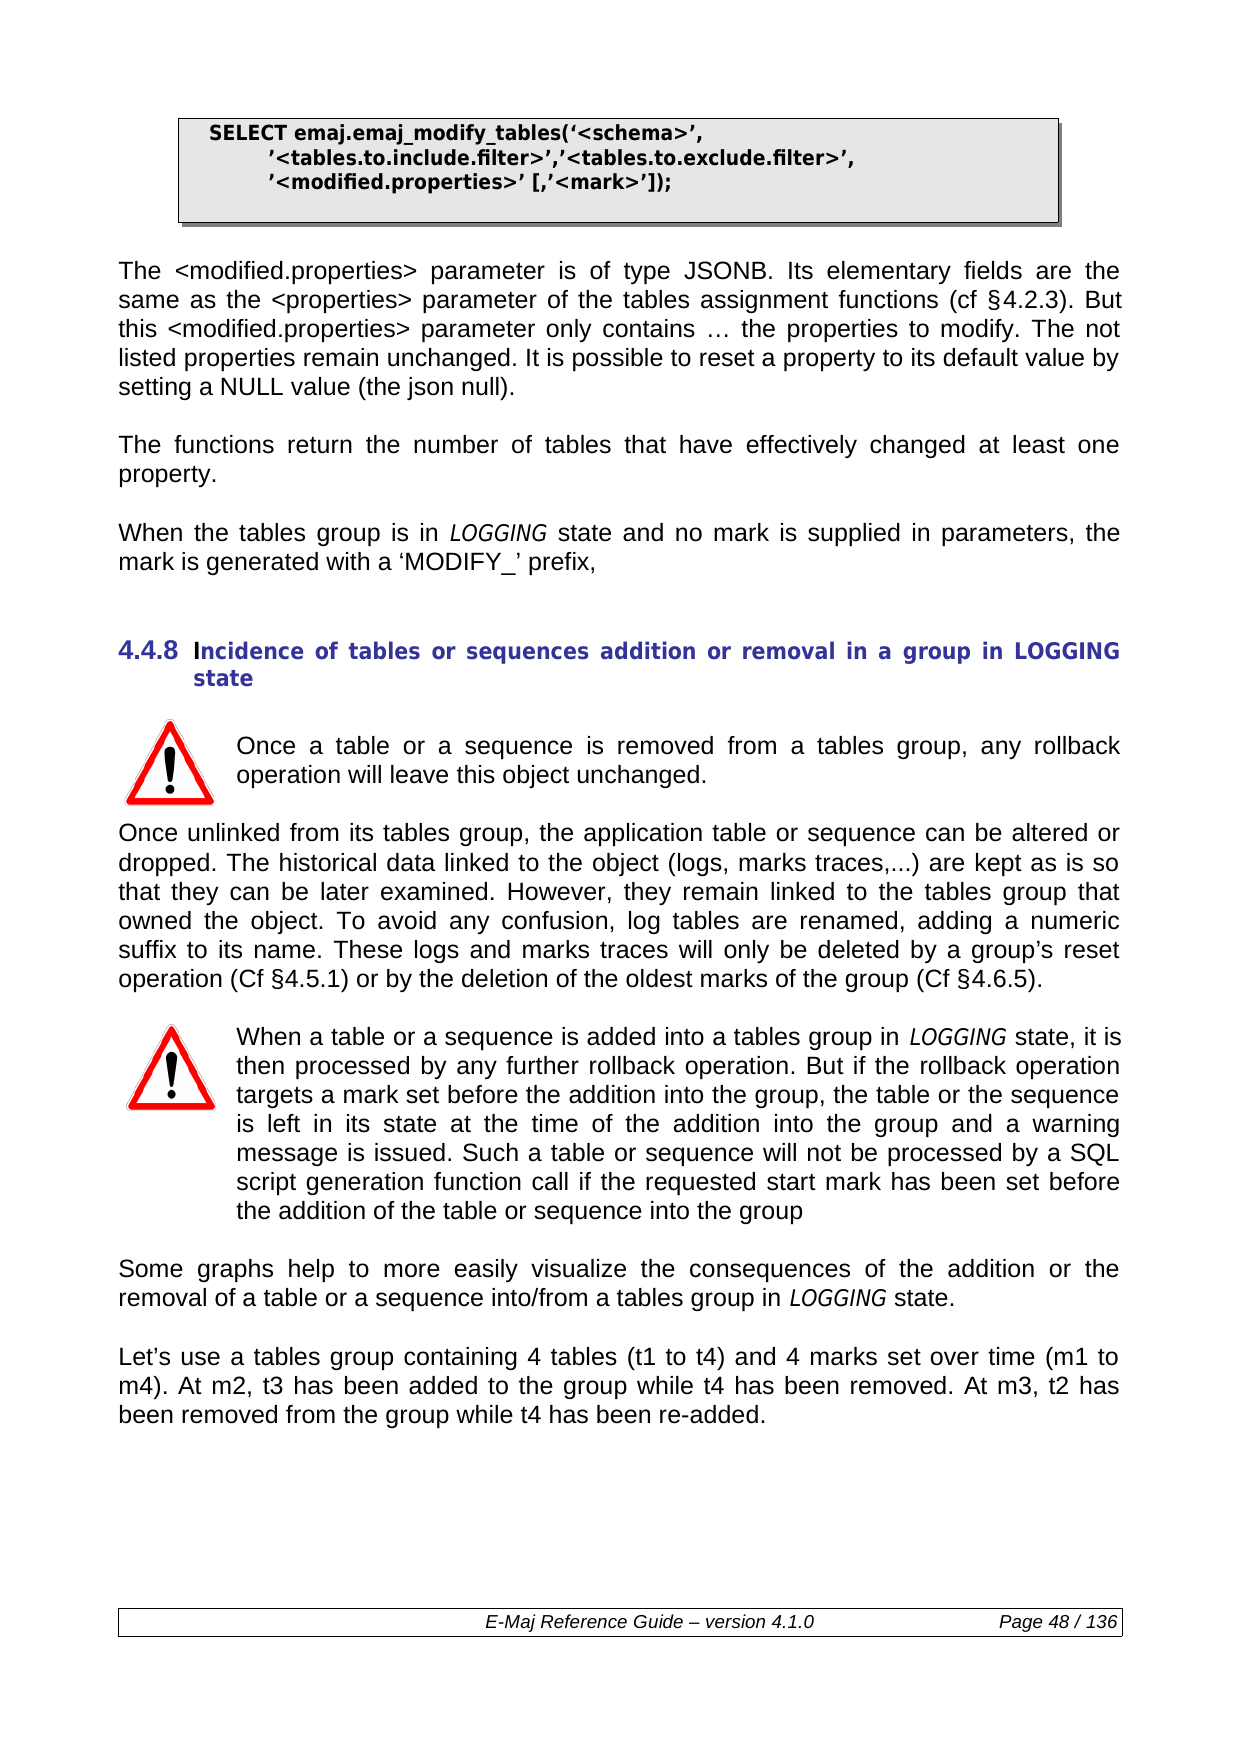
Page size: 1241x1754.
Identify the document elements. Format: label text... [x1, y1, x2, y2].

text SELECT emaj.emaj_modify_tables(‘<schema>’, [179, 119, 1058, 143]
picture [124, 719, 215, 806]
text ’<modified.properties>’ [,’<mark>’]); [179, 167, 1058, 192]
text The <modified.properties> parameter is of type JSONB. Its elementary fields are the same as the <properties> parameter of the tables assignment functions (cf §4.2.3). But this <modified.properties> parameter only contains … the properties to modify. The not listed properties remain unchanged. It is possible to reset a property to its default value by setting a NULL value (the json null). [118, 256, 1122, 401]
text When a table or a sequence is added into a tables group in LOGGING state, it is then processed by any further rollback operation. But if the rollback operation targets a mark set before the addition into the group, the table or the sequence is left in its state at the time of the addition into the group and a warning message is issued. Such a table or sequence will not be processed by a SQL script generation function call if the requested start mark has been set before the addition of the table or sequence into the group [236, 1022, 1122, 1225]
text Some graphs help to more easily visualize the consequences of the addition or the removal of a table or a sequence into/from a tables group in LOGGING state. [118, 1254, 1122, 1312]
picture [126, 1024, 216, 1111]
text Once a table or a sequence is removed from a tables group, any rollback operation will leave this object unchanged. [236, 731, 1122, 789]
text Let’s use a tables group containing 4 tables (t1 to t4) and 4 marks set over time (m1 to m4). At m2, t3 has been added to the group while t4 has been removed. At m3, t2 has been removed from the group while t4 has been re-added. [118, 1341, 1122, 1429]
text The functions return the number of tables that have effectively changed at least one property. [118, 430, 1122, 488]
text ’<tables.to.include.filter>’,’<tables.to.exclude.filter>’, [179, 143, 1058, 167]
subtitle Incidence of tables or sequences addition or removal in a group in LOGGING state [118, 634, 1122, 692]
text Once unlinked from its tables group, the application table or sequence can be altered or dropped. The historical data linked to the object (logs, marks traces,...) are kept as is so that they can be later examined. However, they remain linked to the tables group that owned the object. To avoid any confusion, log tables are renamed, adding a numeric suffix to its name. These logs and marks traces will only be deleted by a group’s reset operation (Cf §4.5.1) or by the deletion of the oldest marks of the group (Cf §4.6.5). [118, 818, 1122, 993]
text When the tables group is in LOGGING state and no mark is supplied in parameters, the mark is generated with a ‘MODIFY_’ prefix, [118, 517, 1122, 576]
